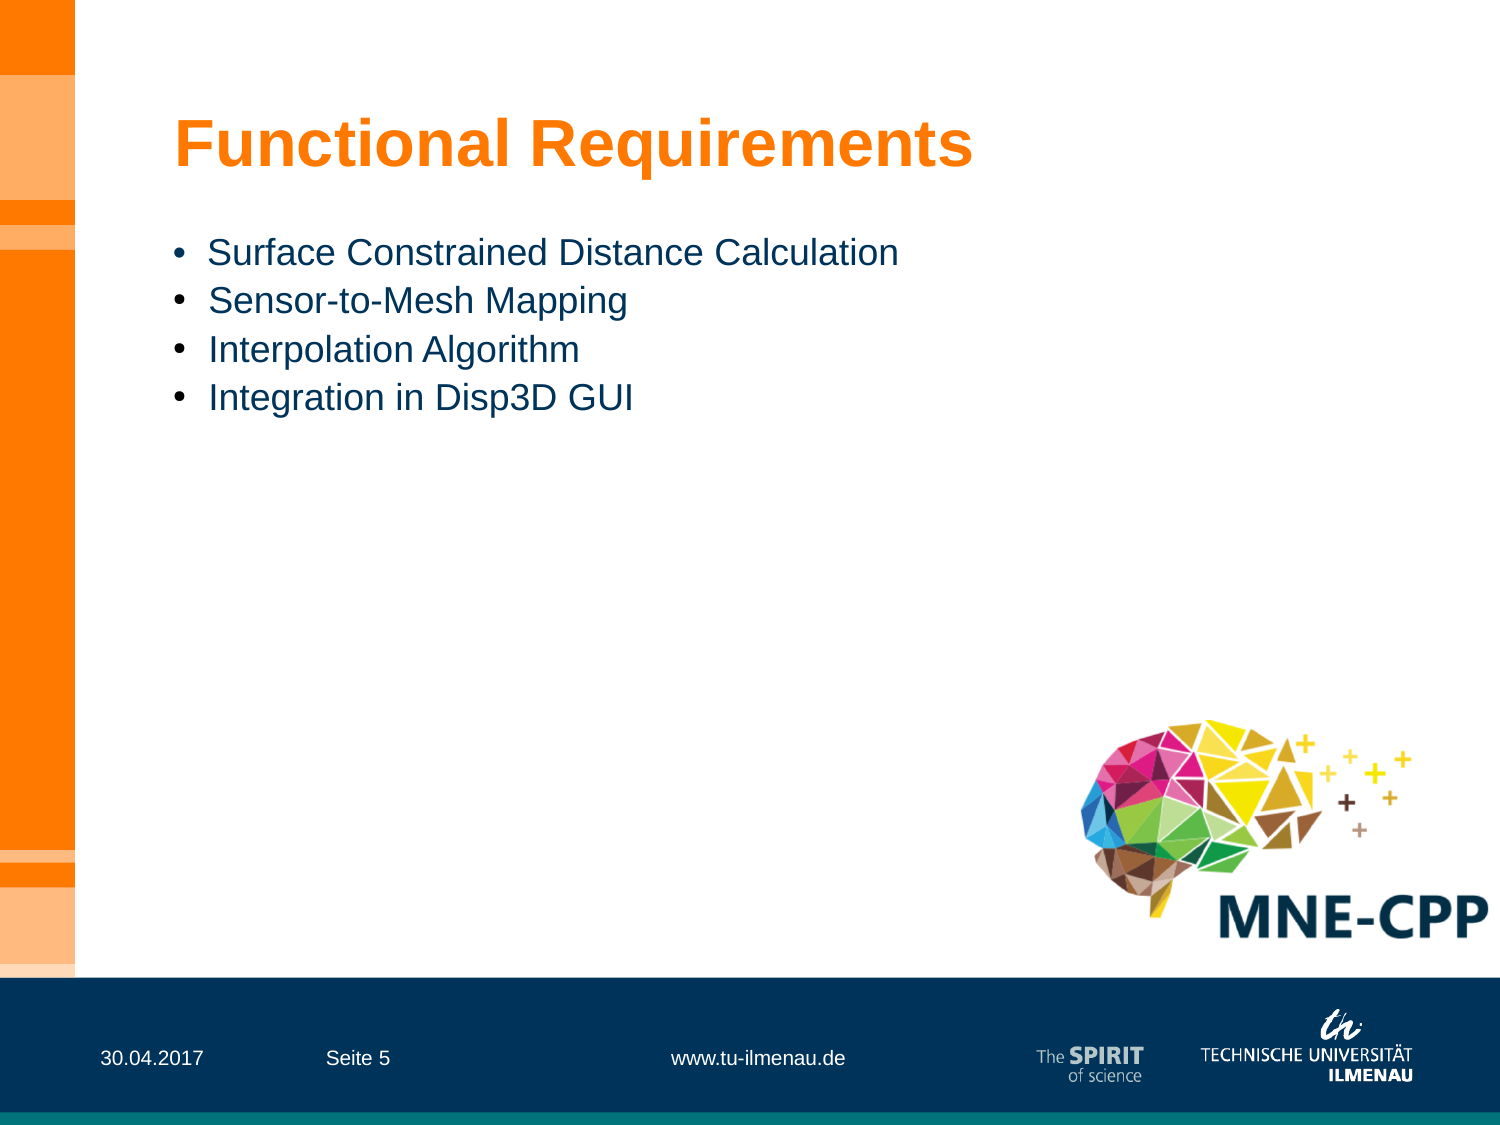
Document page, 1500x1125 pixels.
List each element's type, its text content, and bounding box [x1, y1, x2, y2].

picture [1200, 1009, 1413, 1082]
slide_number 30.04.2017 [100, 1037, 276, 1088]
slide_number Seite <Foliennummer> [289, 1037, 427, 1088]
text_box Functional Requirements [174, 99, 1413, 188]
picture [1033, 1040, 1147, 1085]
footer www.tu-ilmenau.de [644, 1037, 858, 1088]
picture [1062, 720, 1494, 973]
text_box • Surface Constrained Distance Calculation Sensor-to-Mesh Mapping Interpolation Algorithm Integration in Disp3D GUI [158, 224, 1394, 572]
